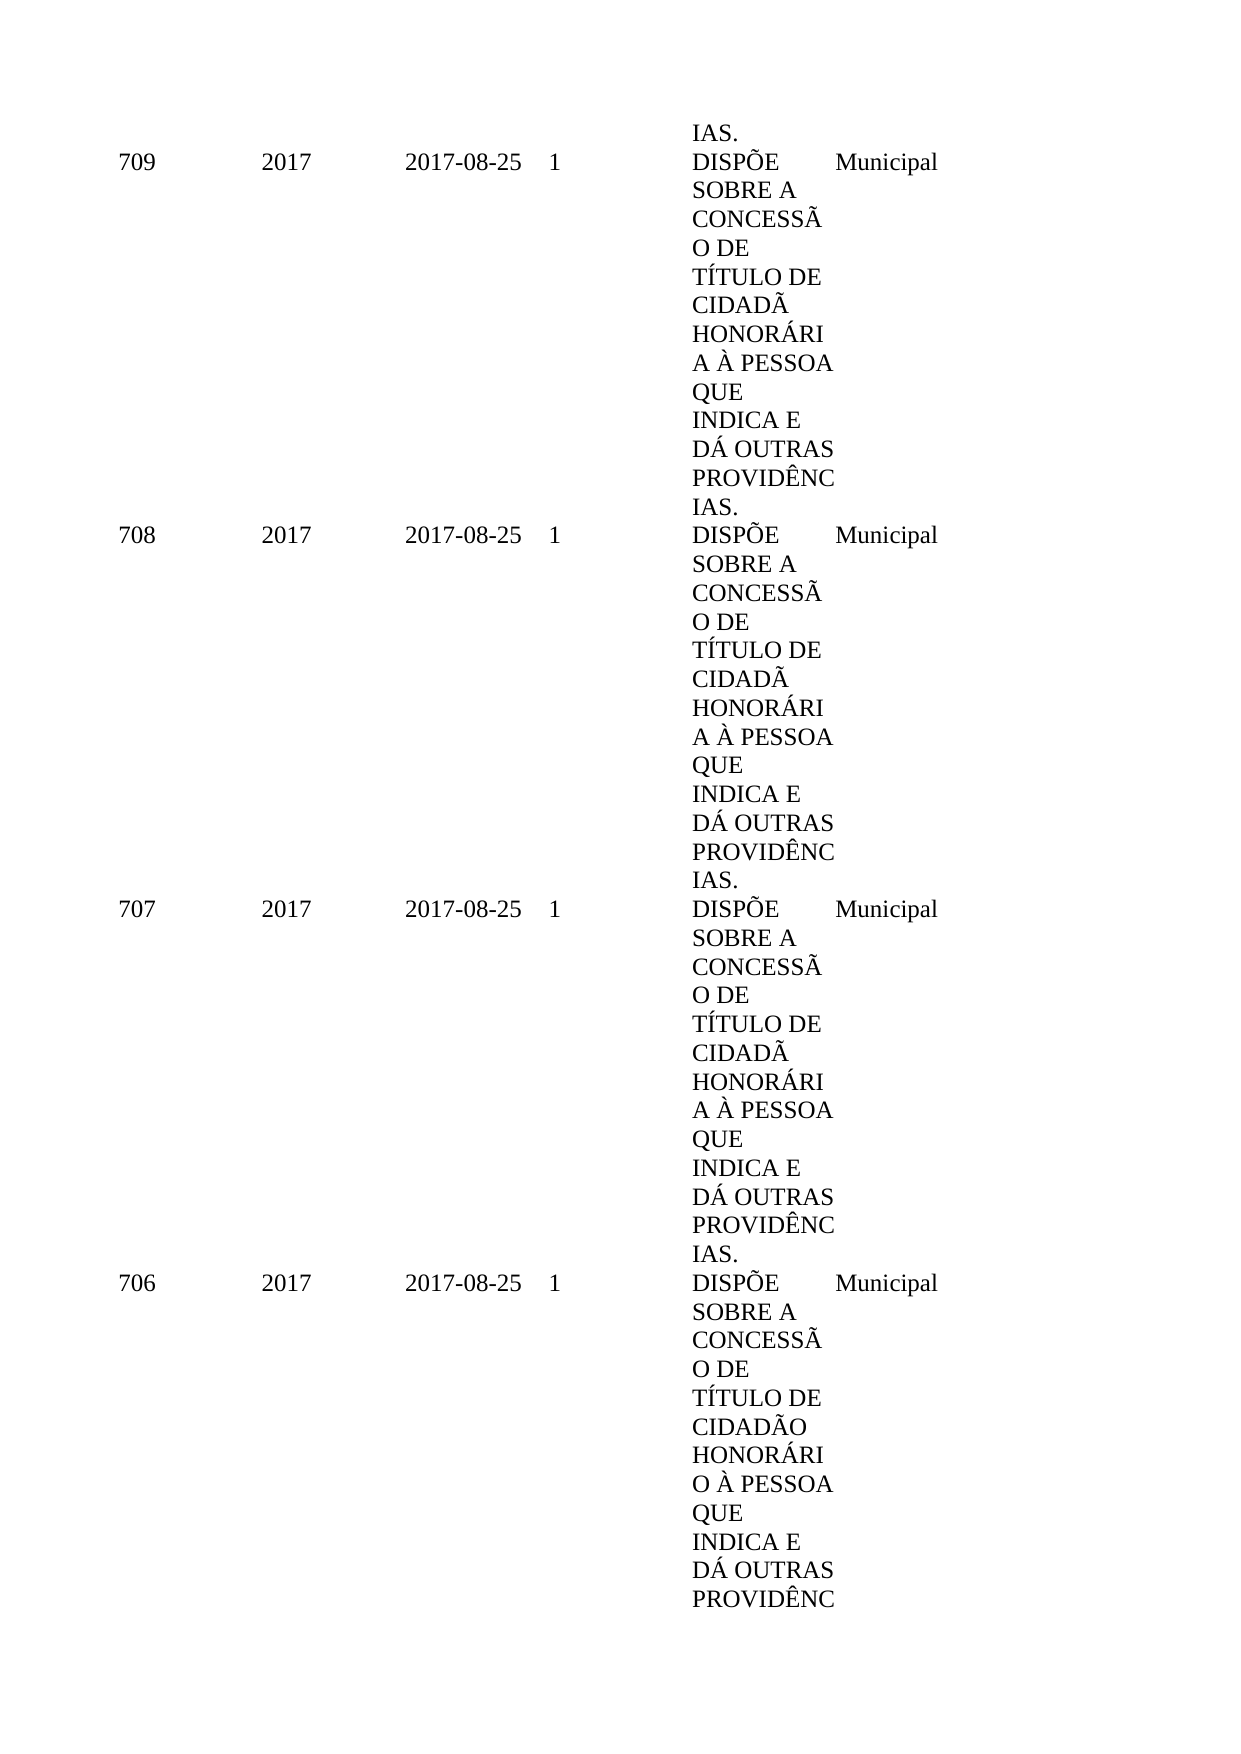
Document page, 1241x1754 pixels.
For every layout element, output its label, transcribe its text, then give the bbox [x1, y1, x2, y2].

table_cell [979, 118, 1122, 147]
table_cell 2017-08-25 [405, 1268, 548, 1613]
table_cell [548, 118, 692, 147]
table_cell 1 [548, 147, 692, 521]
table_cell Municipal [835, 1268, 979, 1613]
table_cell 2017 [261, 521, 405, 894]
table_cell IAS. [692, 118, 835, 147]
table_cell 706 [118, 1268, 261, 1613]
table_cell DISPÕE SOBRE A CONCESSÃO DE TÍTULO DE CIDADÃO HONORÁRIO À PESSOA QUE INDICA E DÁ OUTRAS PROVIDÊNC [692, 1268, 835, 1613]
table_cell [979, 1268, 1122, 1613]
table_cell [979, 521, 1122, 894]
table_cell DISPÕE SOBRE A CONCESSÃO DE TÍTULO DE CIDADÃ HONORÁRIA À PESSOA QUE INDICA E DÁ OUTRAS PROVIDÊNCIAS. [692, 894, 835, 1268]
table_cell 2017 [261, 147, 405, 521]
table_cell [261, 118, 405, 147]
table_cell 708 [118, 521, 261, 894]
table_cell 2017 [261, 1268, 405, 1613]
table_cell Municipal [835, 521, 979, 894]
table_cell 1 [548, 1268, 692, 1613]
table_cell [979, 147, 1122, 521]
table_cell 2017 [261, 894, 405, 1268]
table_cell [405, 118, 548, 147]
table_cell [979, 894, 1122, 1268]
table_cell 2017-08-25 [405, 147, 548, 521]
table_cell Municipal [835, 894, 979, 1268]
table_cell [835, 118, 979, 147]
table_cell 1 [548, 894, 692, 1268]
table_cell DISPÕE SOBRE A CONCESSÃO DE TÍTULO DE CIDADÃ HONORÁRIA À PESSOA QUE INDICA E DÁ OUTRAS PROVIDÊNCIAS. [692, 147, 835, 521]
table_cell 709 [118, 147, 261, 521]
table_cell [118, 118, 261, 147]
table_cell 2017-08-25 [405, 894, 548, 1268]
table_cell 707 [118, 894, 261, 1268]
table_cell DISPÕE SOBRE A CONCESSÃO DE TÍTULO DE CIDADÃ HONORÁRIA À PESSOA QUE INDICA E DÁ OUTRAS PROVIDÊNCIAS. [692, 521, 835, 894]
table_cell 1 [548, 521, 692, 894]
table_cell Municipal [835, 147, 979, 521]
table_cell 2017-08-25 [405, 521, 548, 894]
